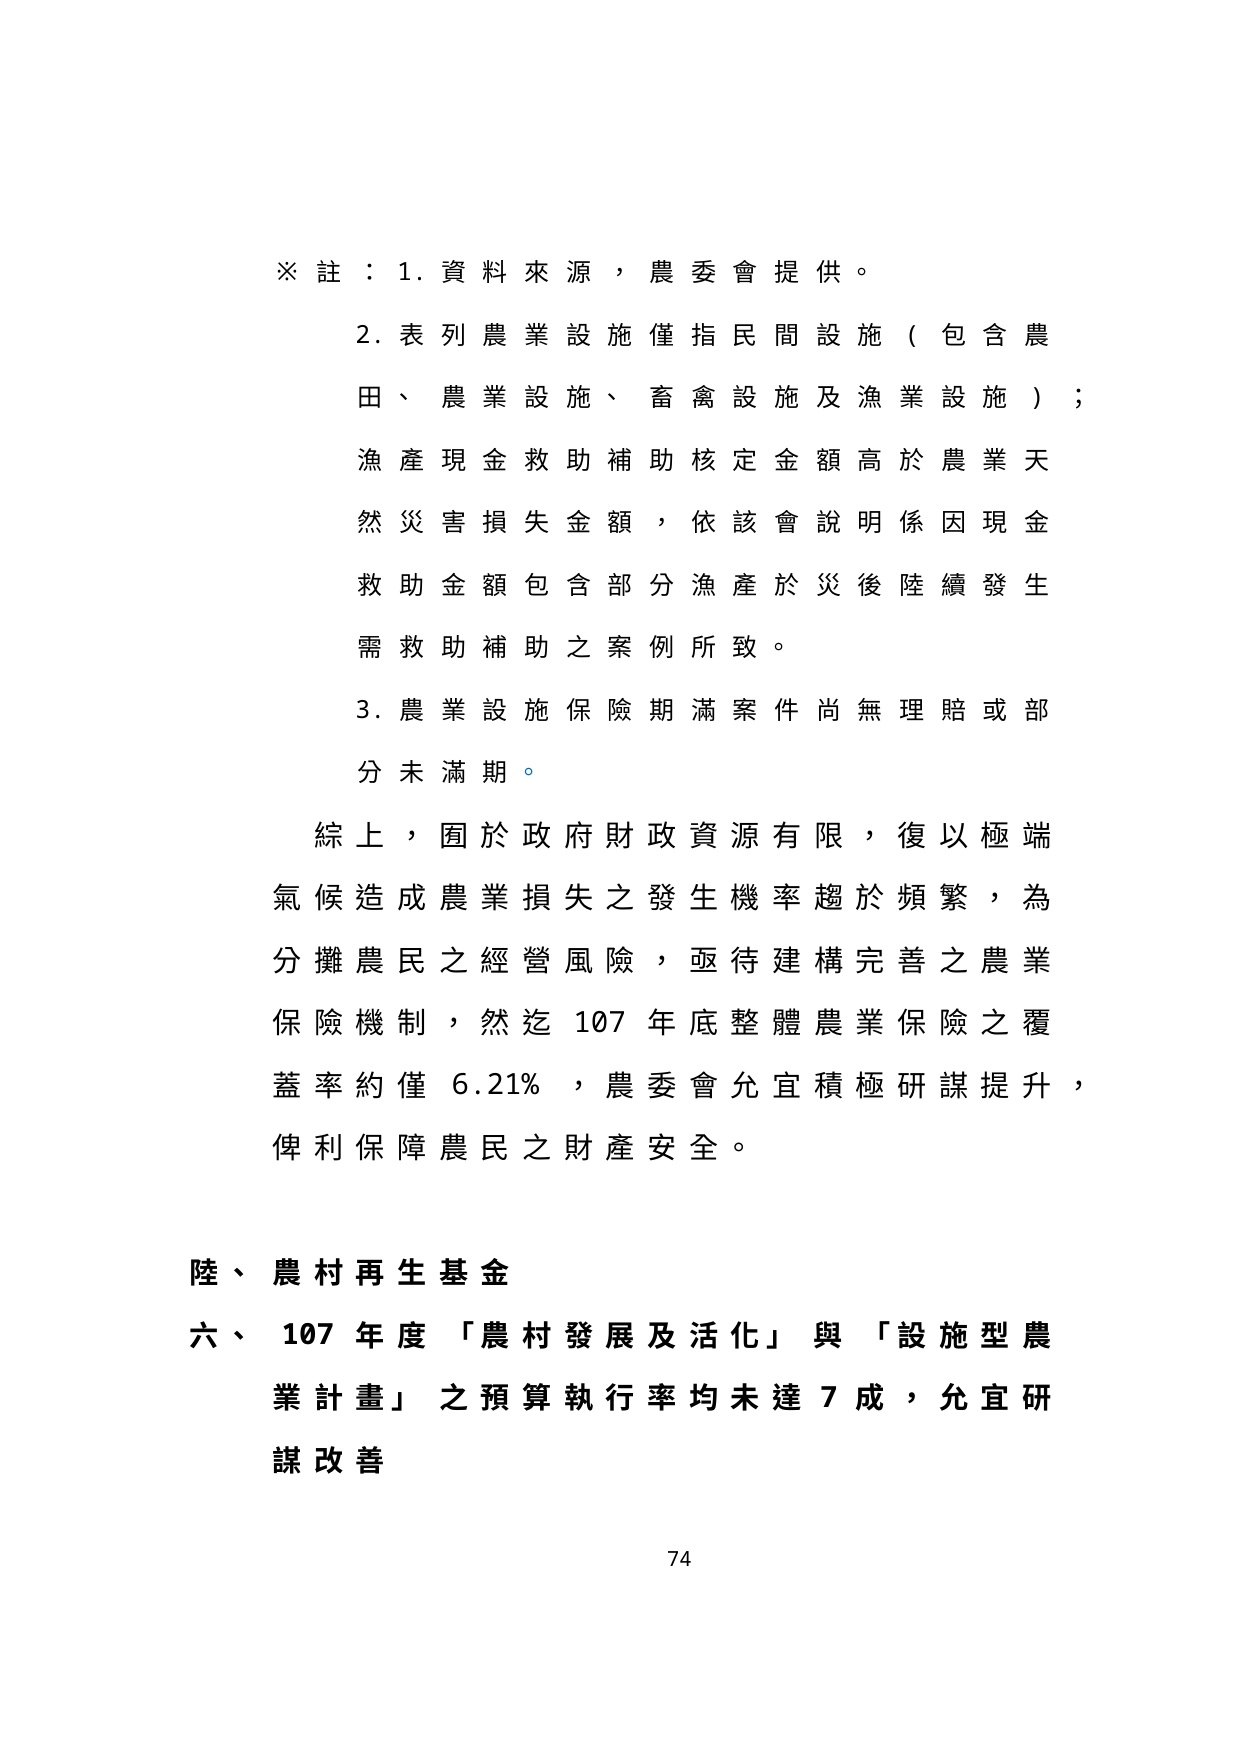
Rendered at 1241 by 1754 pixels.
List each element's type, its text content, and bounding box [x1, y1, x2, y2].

text 3.農業設施保險期滿案件尚無理賠或部分未滿期。 [317, 667, 1058, 792]
text 六、107年度「農村發展及活化」與「設施型農業計畫」之預算執行率均未達7成，允宜研謀改善 [183, 1292, 1058, 1479]
text ※註：1.資料來源，農委會提供。 [183, 229, 1058, 292]
text 2.表列農業設施僅指民間設施(包含農田、農業設施、畜禽設施及漁業設施)；漁產現金救助補助核定金額高於農業天然災害損失金額，依該會說明係因現金救助金額包含部分漁產於災後陸續發生需救助補助之案例所致。 [317, 292, 1058, 667]
text 陸、農村再生基金 [183, 1229, 1058, 1292]
text 綜上，囿於政府財政資源有限，復以極端氣候造成農業損失之發生機率趨於頻繁，為分攤農民之經營風險，亟待建構完善之農業保險機制，然迄107年底整體農業保險之覆蓋率約僅6.21%，農委會允宜積極研謀提升，俾利保障農民之財產安全。 [242, 792, 1058, 1167]
